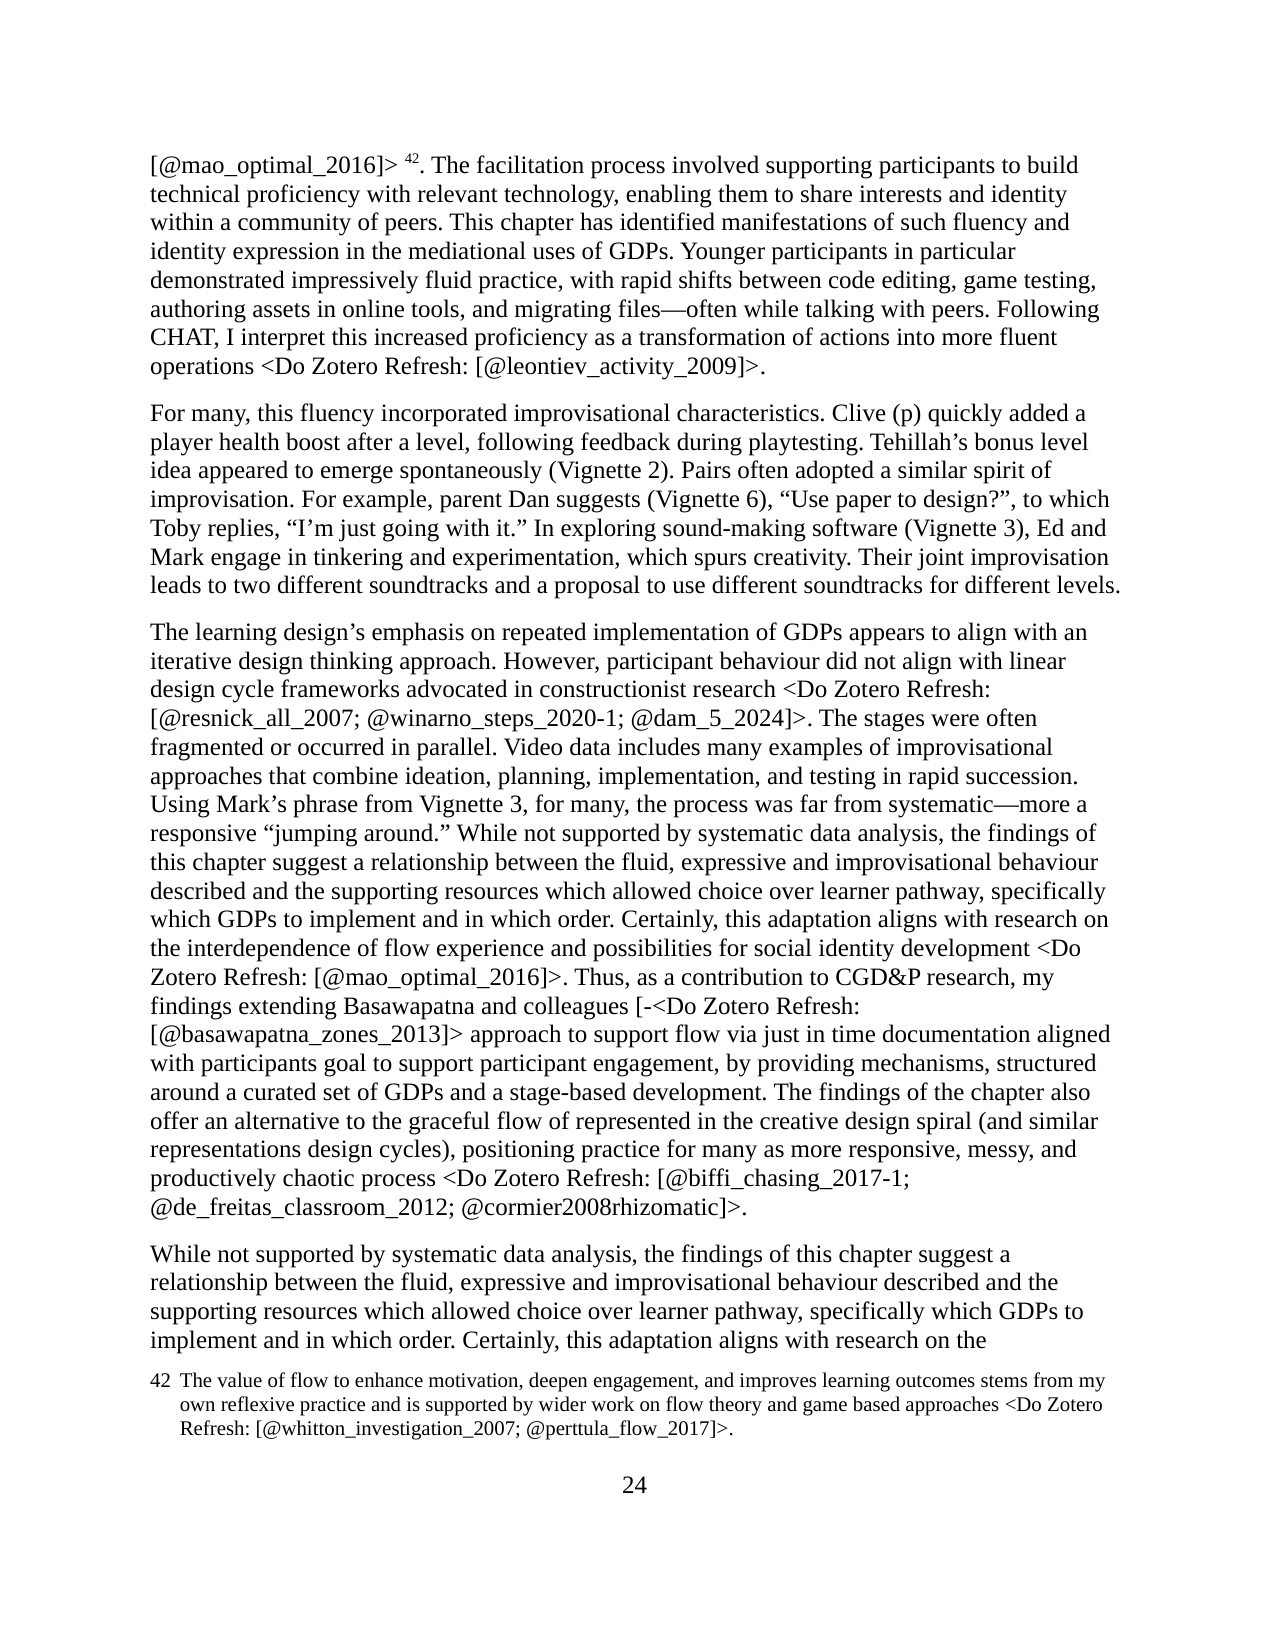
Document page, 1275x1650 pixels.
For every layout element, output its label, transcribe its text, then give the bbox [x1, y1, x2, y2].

text The value of flow to enhance motivation, deepen engagement, and improves learning outcomes stems from my own reflexive practice and is supported by wider work on flow theory and game based approaches <Do Zotero Refresh: [@whitton_investigation_2007; @perttula_flow_2017]>. [150, 1368, 1125, 1440]
text The learning design’s emphasis on repeated implementation of GDPs appears to align with an iterative design thinking approach. However, participant behaviour did not align with linear design cycle frameworks advocated in constructionist research <Do Zotero Refresh: [@resnick_all_2007; @winarno_steps_2020-1; @dam_5_2024]>. The stages were often fragmented or occurred in parallel. Video data includes many examples of improvisational approaches that combine ideation, planning, implementation, and testing in rapid succession. Using Mark’s phrase from Vignette 3, for many, the process was far from systematic—more a responsive “jumping around.” While not supported by systematic data analysis, the findings of this chapter suggest a relationship between the fluid, expressive and improvisational behaviour described and the supporting resources which allowed choice over learner pathway, specifically which GDPs to implement and in which order. Certainly, this adaptation aligns with research on the interdependence of flow experience and possibilities for social identity development <Do Zotero Refresh: [@mao_optimal_2016]>. Thus, as a contribution to CGD&P research, my findings extending Basawapatna and colleagues [-<Do Zotero Refresh: [@basawapatna_zones_2013]> approach to support flow via just in time documentation aligned with participants goal to support participant engagement, by providing mechanisms, structured around a curated set of GDPs and a stage-based development. The findings of the chapter also offer an alternative to the graceful flow of represented in the creative design spiral (and similar representations design cycles), positioning practice for many as more responsive, messy, and productively chaotic process <Do Zotero Refresh: [@biffi_chasing_2017-1; @de_freitas_classroom_2012; @cormier2008rhizomatic]>. [150, 617, 1125, 1221]
text For many, this fluency incorporated improvisational characteristics. Clive (p) quickly added a player health boost after a level, following feedback during playtesting. Tehillah’s bonus level idea appeared to emerge spontaneously (Vignette 2). Pairs often adopted a similar spirit of improvisation. For example, parent Dan suggests (Vignette 6), “Use paper to design?”, to which Toby replies, “I’m just going with it.” In exploring sound-making software (Vignette 3), Ed and Mark engage in tinkering and experimentation, which spurs creativity. Their joint improvisation leads to two different soundtracks and a proposal to use different soundtracks for different levels. [150, 398, 1125, 599]
text While not supported by systematic data analysis, the findings of this chapter suggest a relationship between the fluid, expressive and improvisational behaviour described and the supporting resources which allowed choice over learner pathway, specifically which GDPs to implement and in which order. Certainly, this adaptation aligns with research on the [150, 1239, 1125, 1354]
text [@mao_optimal_2016]> . The facilitation process involved supporting participants to build technical proficiency with relevant technology, enabling them to share interests and identity within a community of peers. This chapter has identified manifestations of such fluency and identity expression in the mediational uses of GDPs. Younger participants in particular demonstrated impressively fluid practice, with rapid shifts between code editing, game testing, authoring assets in online tools, and migrating files—often while talking with peers. Following CHAT, I interpret this increased proficiency as a transformation of actions into more fluent operations <Do Zotero Refresh: [@leontiev_activity_2009]>. [150, 150, 1125, 380]
